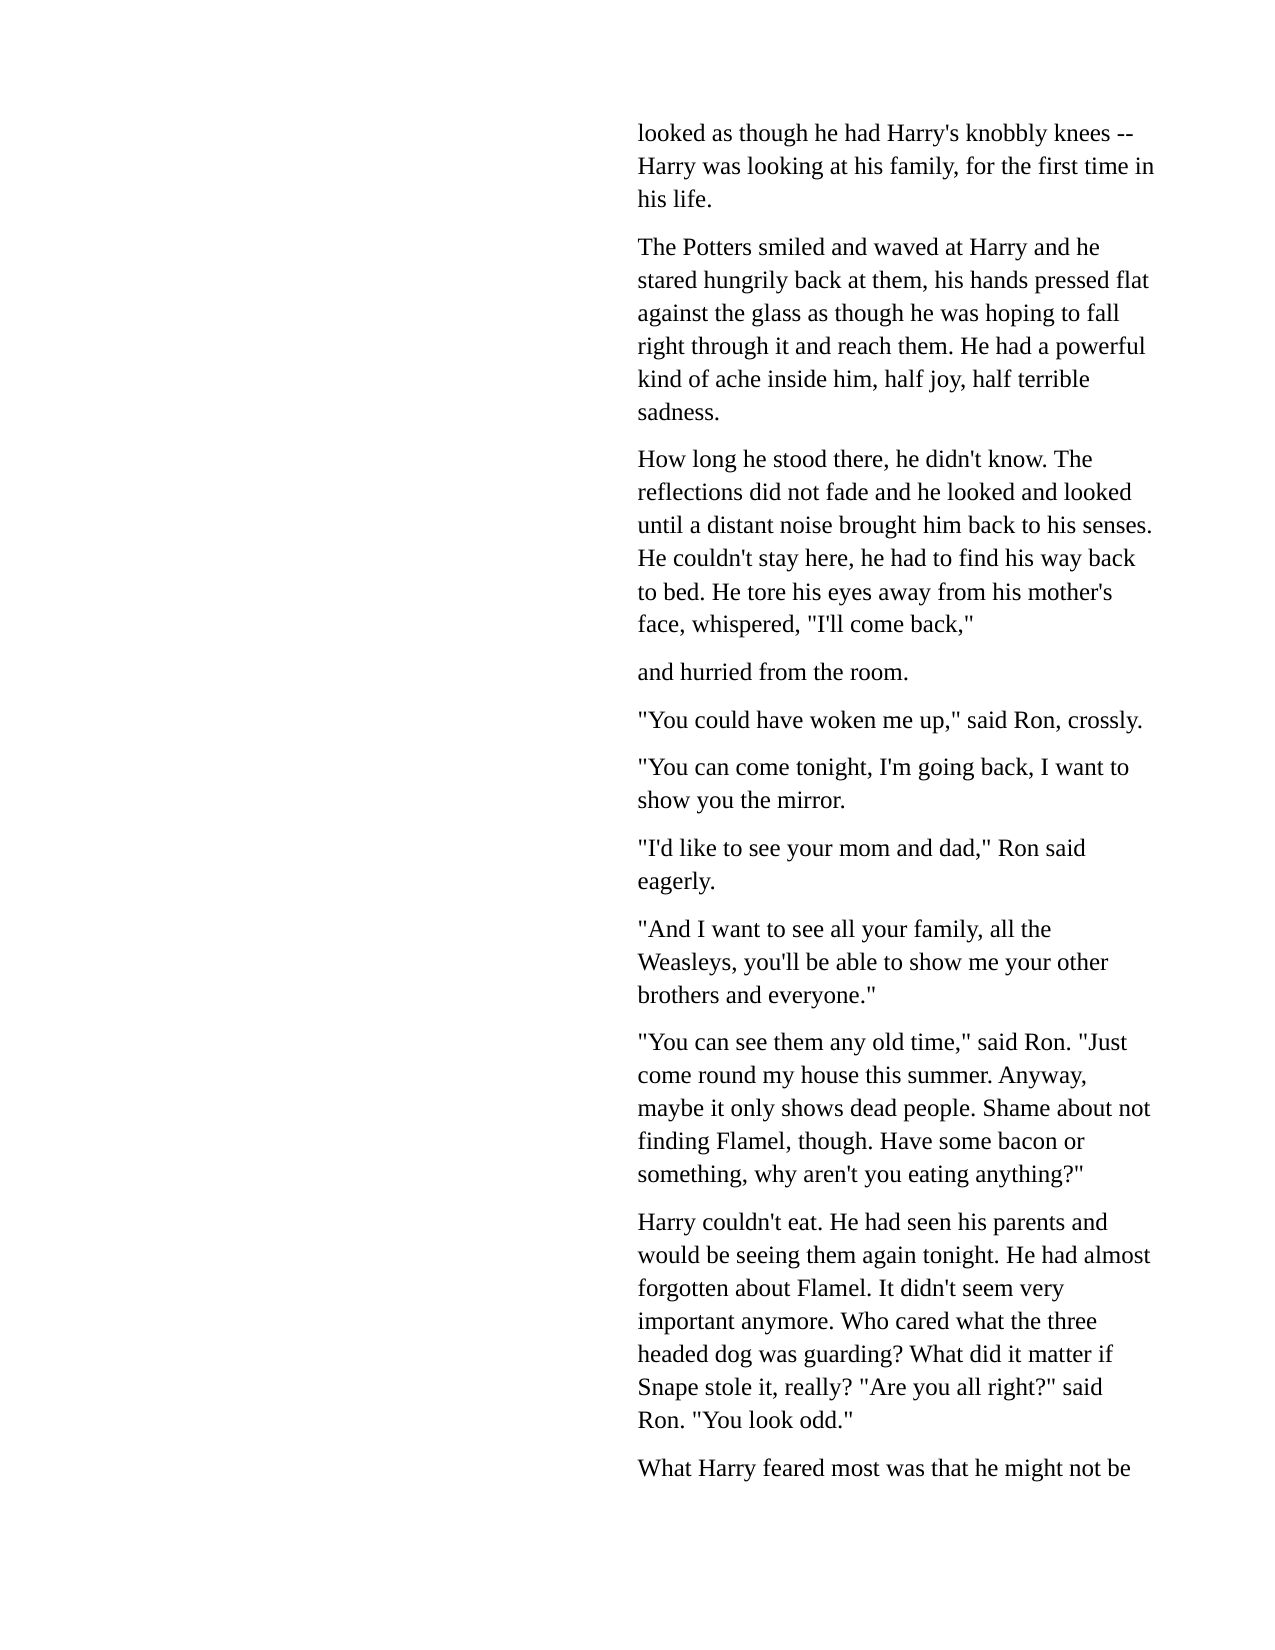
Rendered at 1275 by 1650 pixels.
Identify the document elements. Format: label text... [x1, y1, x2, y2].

table_cell "You could have woken me up," said Ron, crossly. [638, 705, 1157, 752]
table_cell [118, 1207, 637, 1453]
table_cell looked as though he had Harry's knobbly knees -- Harry was looking at his family, for the first time in his life. [638, 118, 1157, 232]
table_cell [118, 657, 637, 705]
table_cell [118, 118, 637, 232]
table_cell [118, 445, 637, 657]
table_cell "You can see them any old time," said Ron. "Just come round my house this summer. Anyway, maybe it only shows dead people. Shame about not finding Flamel, though. Have some bacon or something, why aren't you eating anything?" [638, 1027, 1157, 1207]
table_cell "I'd like to see your mom and dad," Ron said eagerly. [638, 833, 1157, 914]
table_cell What Harry feared most was that he might not be [638, 1453, 1157, 1500]
table_cell and hurried from the room. [638, 657, 1157, 705]
table_cell "You can come tonight, I'm going back, I want to show you the mirror. [638, 753, 1157, 833]
table_cell How long he stood there, he didn't know. The reflections did not fade and he looked and looked until a distant noise brought him back to his senses. He couldn't stay here, he had to find his way back to bed. He tore his eyes away from his mother's face, whispered, "I'll come back," [638, 445, 1157, 657]
table_cell [118, 753, 637, 833]
table_cell "And I want to see all your family, all the Weasleys, you'll be able to show me your other brothers and everyone." [638, 914, 1157, 1027]
table_cell [118, 1027, 637, 1207]
table_cell [118, 914, 637, 1027]
table_cell [118, 1453, 637, 1500]
table_cell Harry couldn't eat. He had seen his parents and would be seeing them again tonight. He had almost forgotten about Flamel. It didn't seem very important anymore. Who cared what the three headed dog was guarding? What did it matter if Snape stole it, really? "Are you all right?" said Ron. "You look odd." [638, 1207, 1157, 1453]
table_cell [118, 705, 637, 752]
table_cell [118, 833, 637, 914]
table_cell [118, 232, 637, 444]
table_cell The Potters smiled and waved at Harry and he stared hungrily back at them, his hands pressed flat against the glass as though he was hoping to fall right through it and reach them. He had a powerful kind of ache inside him, half joy, half terrible sadness. [638, 232, 1157, 444]
